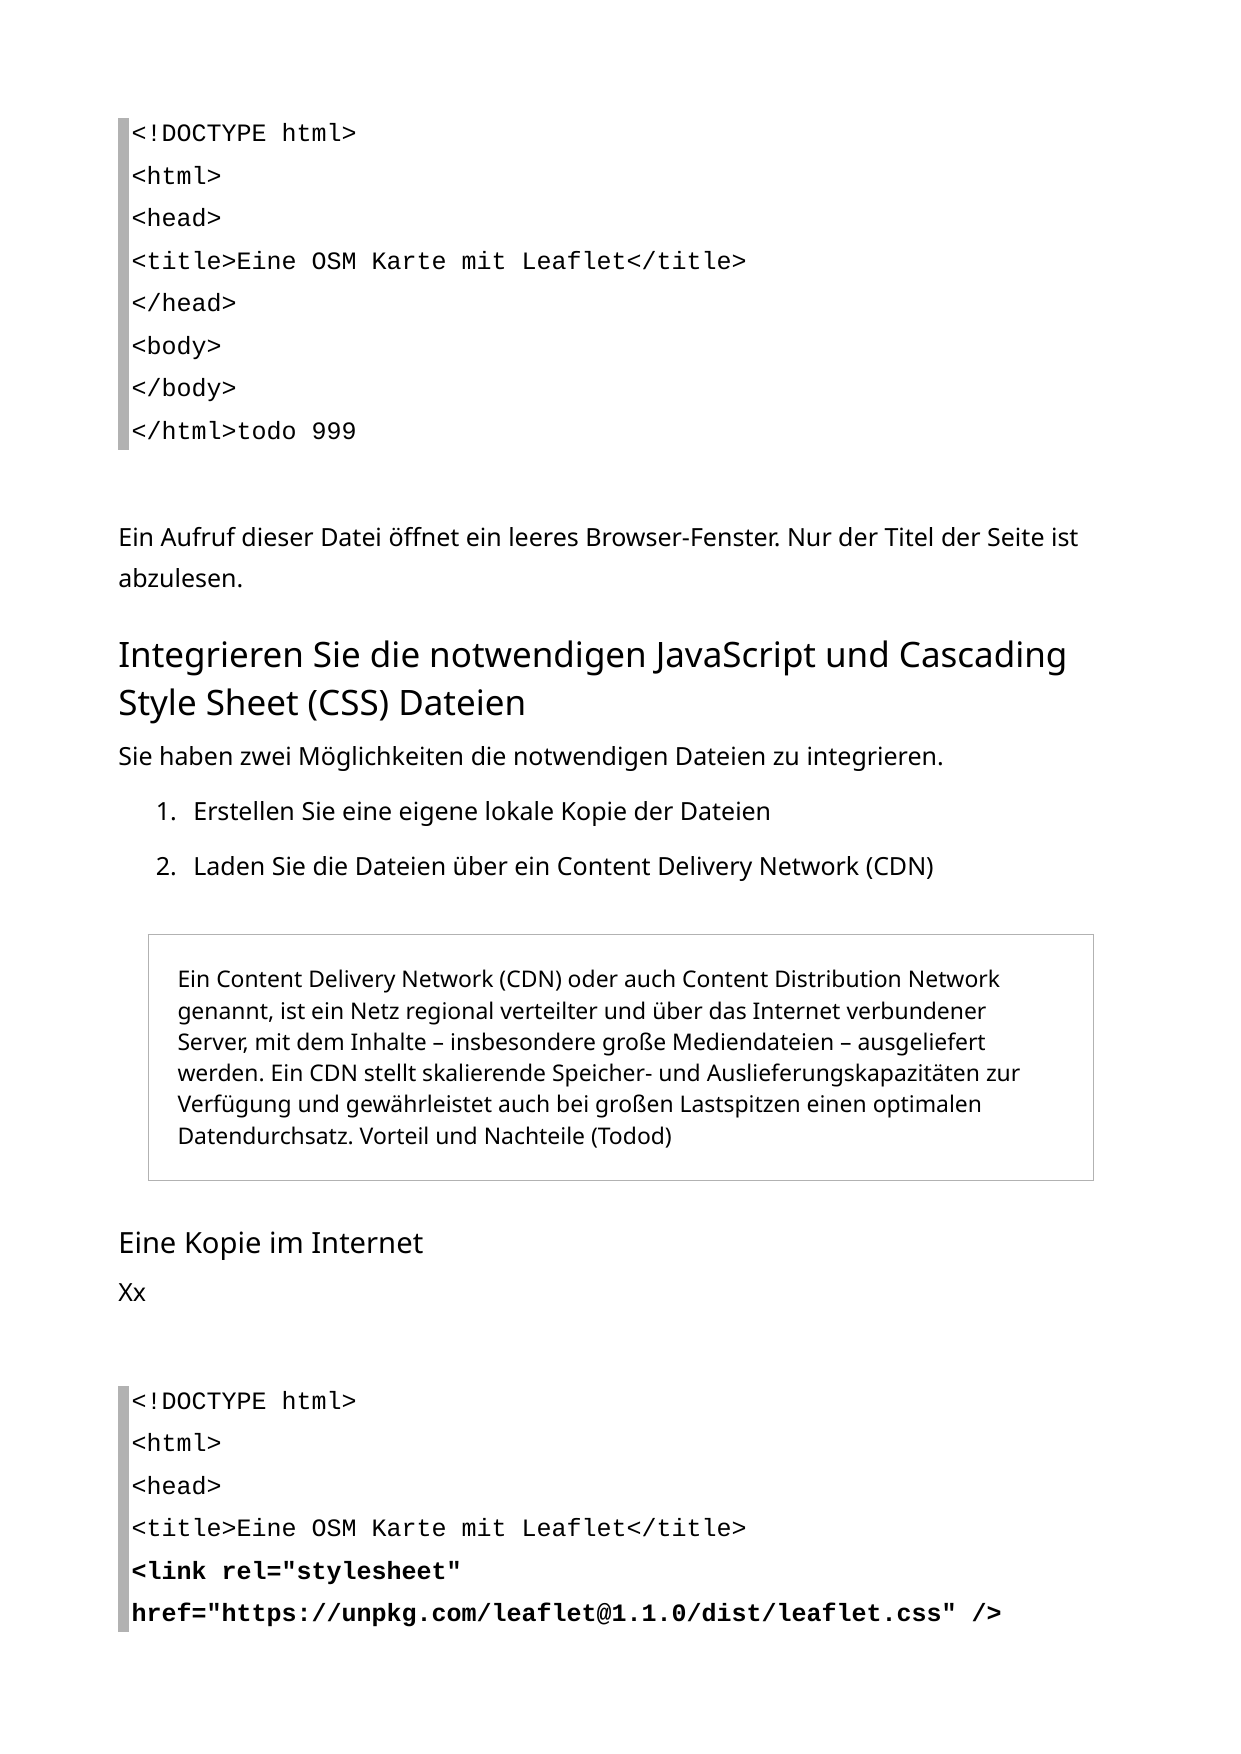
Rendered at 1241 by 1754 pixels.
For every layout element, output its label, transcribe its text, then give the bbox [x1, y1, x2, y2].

text </html>todo 999 [129, 416, 1122, 450]
text <html> [129, 1428, 1122, 1459]
text <body> [129, 331, 1122, 362]
text <html> [129, 161, 1122, 192]
list Laden Sie die Dateien über ein Content Delivery Network (CDN) [156, 849, 1122, 883]
text Xx [118, 1275, 1122, 1309]
text Ein Content Delivery Network (CDN) oder auch Content Distribution Network genannt, ist ein Netz regional verteilter und über das Internet verbundener Server, mit dem Inhalte – insbesondere große Mediendateien – ausgeliefert werden. Ein CDN stellt skalierende Speicher- und Auslieferungskapazitäten zur Verfügung und gewährleistet auch bei großen Lastspitzen einen optimalen Datendurchsatz. Vorteil und Nachteile (Todod) [149, 935, 1093, 1180]
text <head> [129, 203, 1122, 234]
text <!DOCTYPE html> [129, 118, 1122, 149]
text Sie haben zwei Möglichkeiten die notwendigen Dateien zu integrieren. [118, 738, 1122, 772]
subtitle Eine Kopie im Internet [118, 1222, 1122, 1262]
subtitle Integrieren Sie die notwendigen JavaScript und Cascading Style Sheet (CSS) Dateien [118, 630, 1122, 726]
text <head> [129, 1471, 1122, 1502]
text </head> [129, 288, 1122, 319]
text Ein Aufruf dieser Datei öffnet ein leeres Browser-Fenster. Nur der Titel der Seite ist abzulesen. [118, 519, 1122, 594]
text <title>Eine OSM Karte mit Leaflet</title> [129, 246, 1122, 277]
text </body> [129, 373, 1122, 404]
text <!DOCTYPE html> [129, 1386, 1122, 1417]
text <title>Eine OSM Karte mit Leaflet</title> [129, 1513, 1122, 1544]
text <link rel="stylesheet" href="https://unpkg.com/leaflet@1.1.0/dist/leaflet.css" /> [129, 1556, 1122, 1632]
list Erstellen Sie eine eigene lokale Kopie der Dateien [156, 793, 1122, 828]
